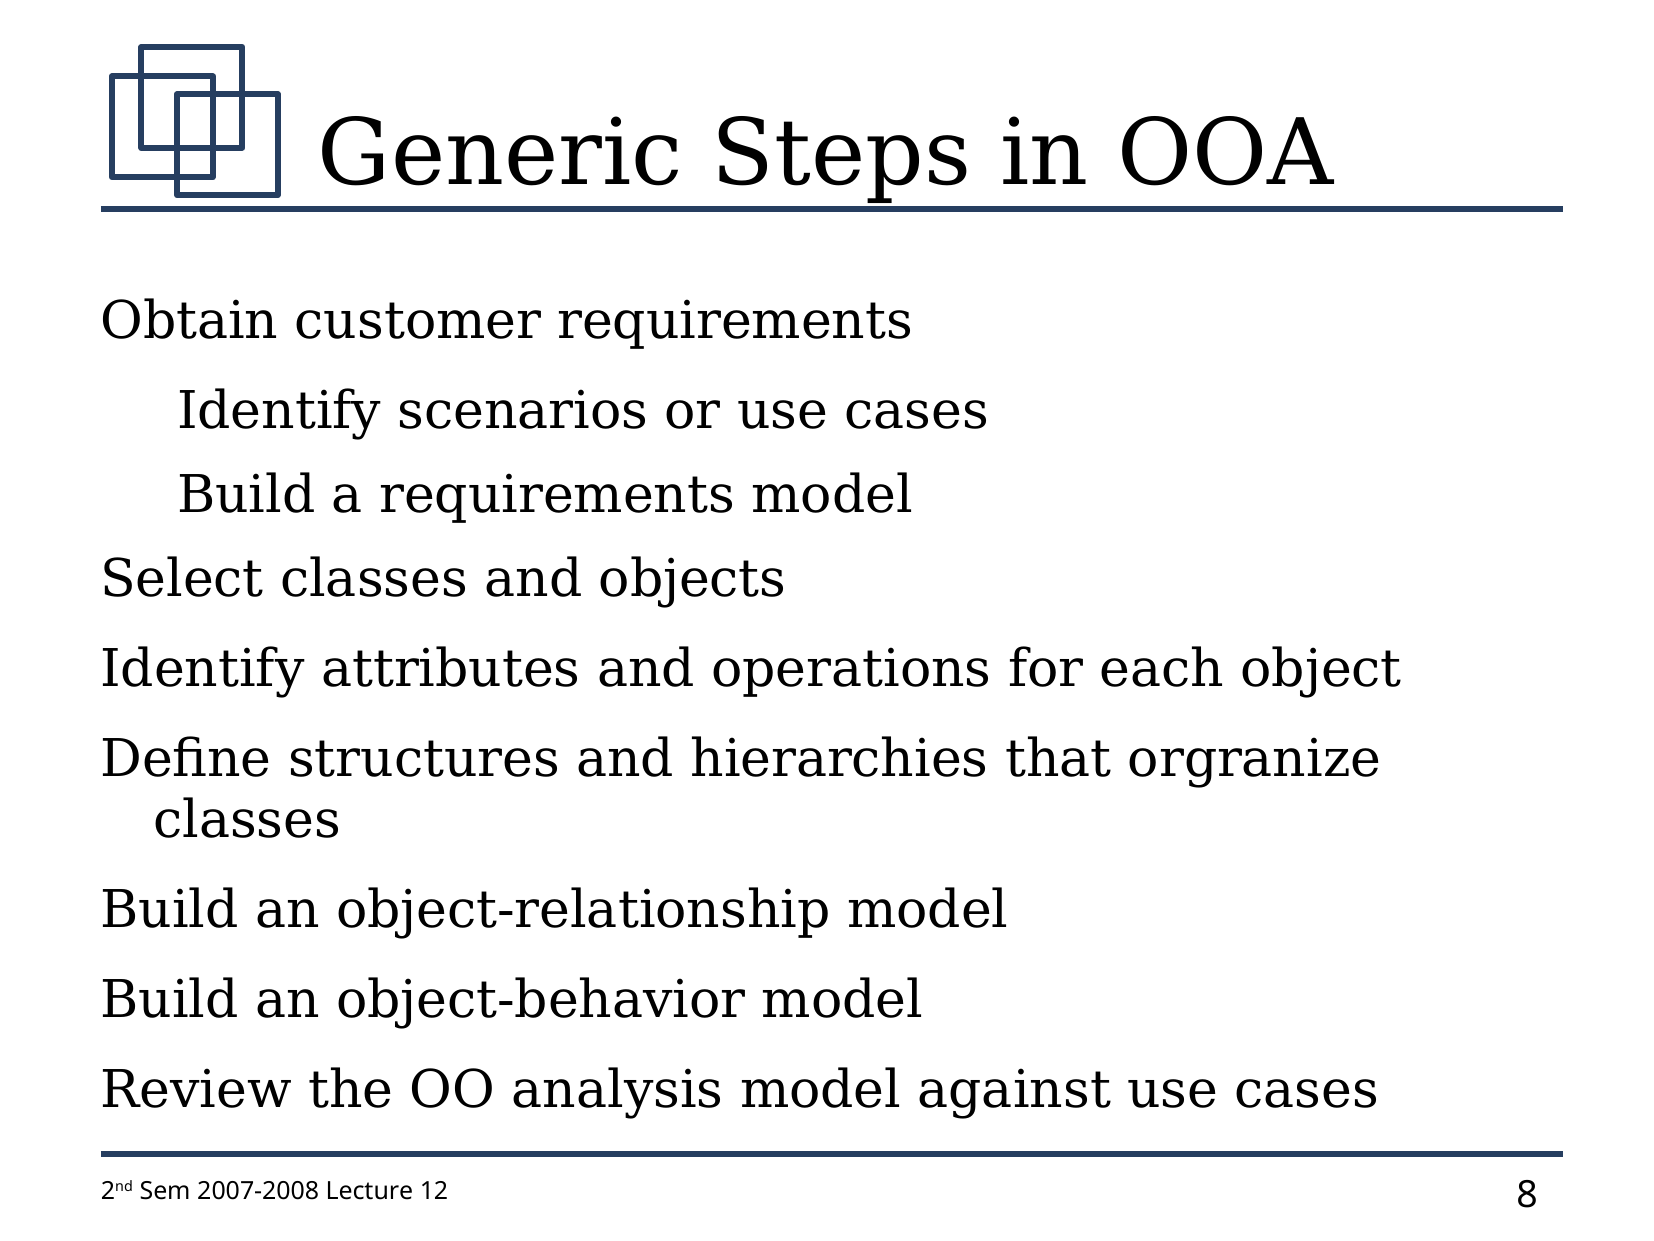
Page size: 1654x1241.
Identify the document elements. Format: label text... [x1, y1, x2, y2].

list Obtain customer requirements Identify scenarios or use cases Build a requirements model Select classes and objects Identify attributes and operations for each object Define structures and hierarchies that orgranize classes Build an object-relationship model Build an object-behavior model Review the OO analysis model against use cases [82, 290, 1571, 1120]
title Generic Steps in OOA [82, 49, 1571, 257]
